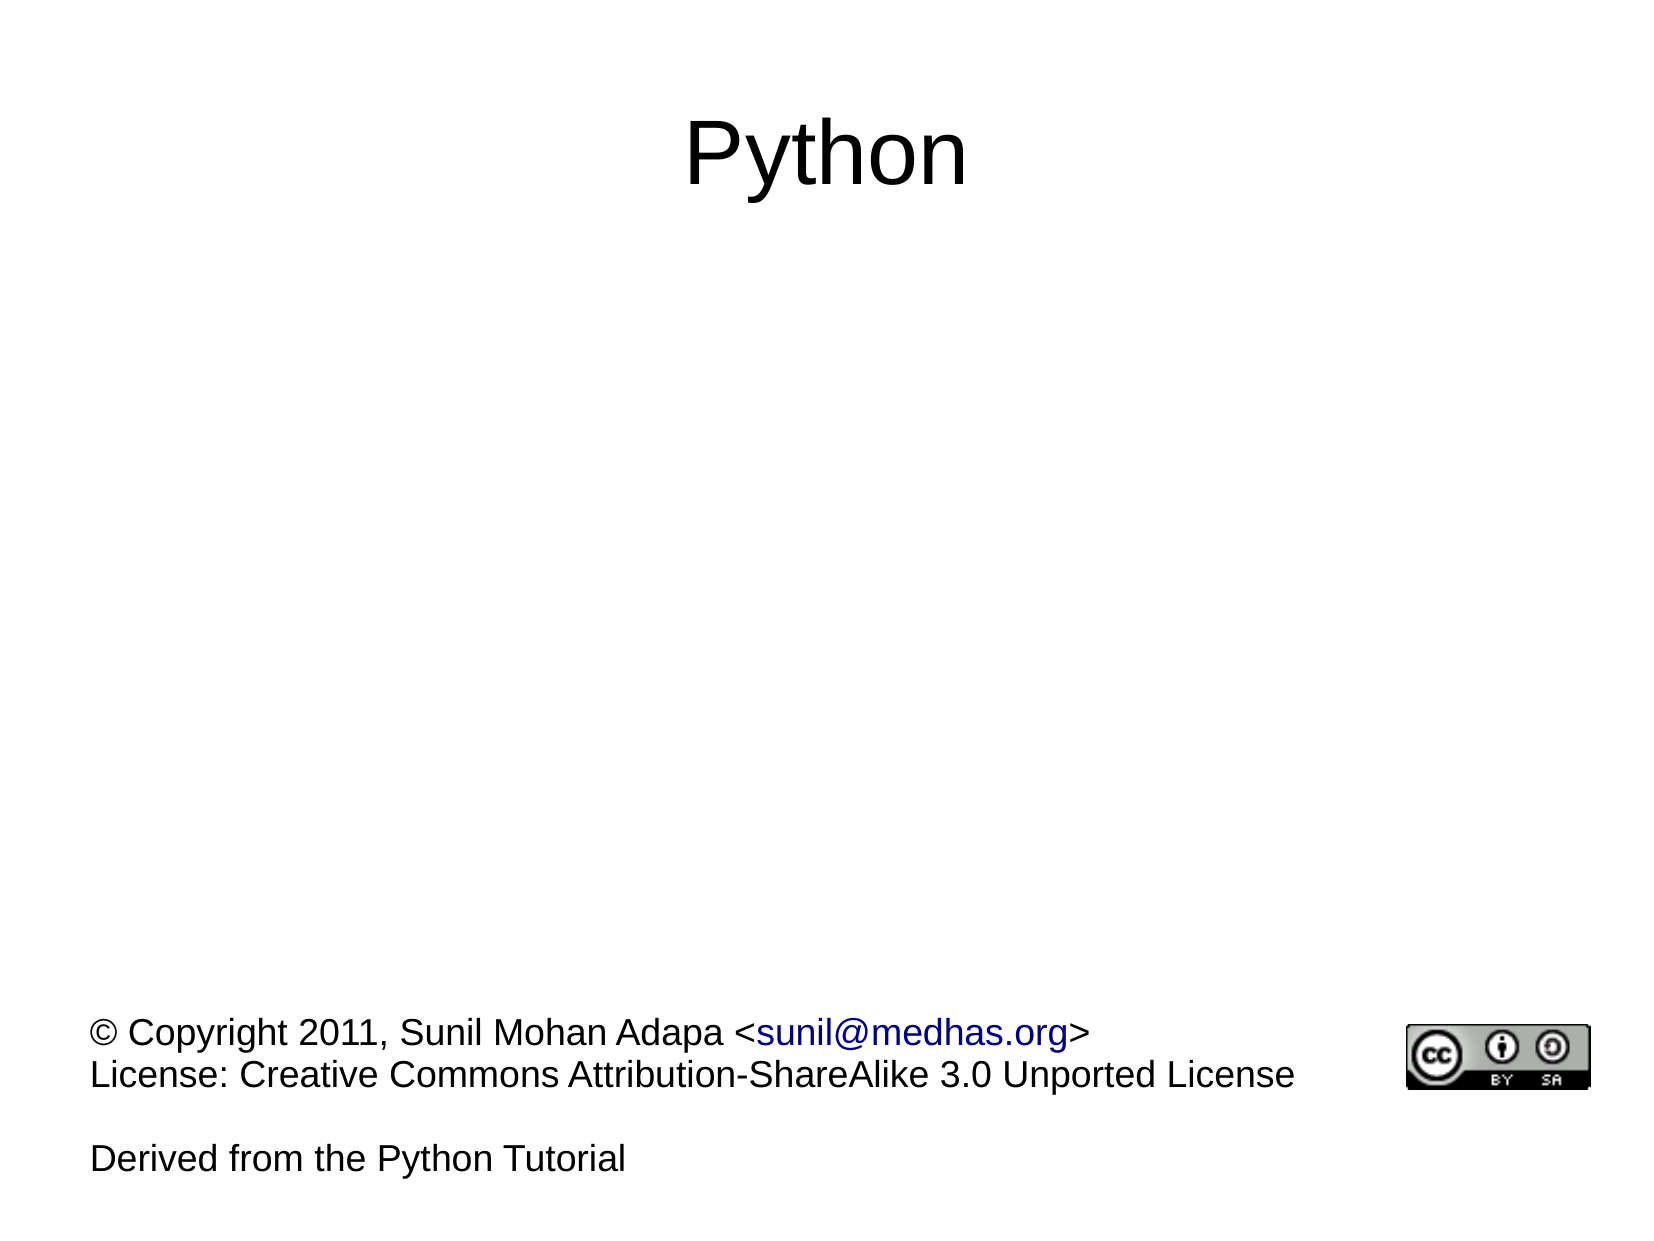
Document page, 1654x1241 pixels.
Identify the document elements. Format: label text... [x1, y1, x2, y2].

title Python [82, 49, 1571, 257]
picture [1406, 1024, 1591, 1090]
text_box © Copyright 2011, Sunil Mohan Adapa <sunil@medhas.org> License: Creative Commons Attribution-ShareAlike 3.0 Unported License Derived from the Python Tutorial [75, 1004, 1311, 1188]
